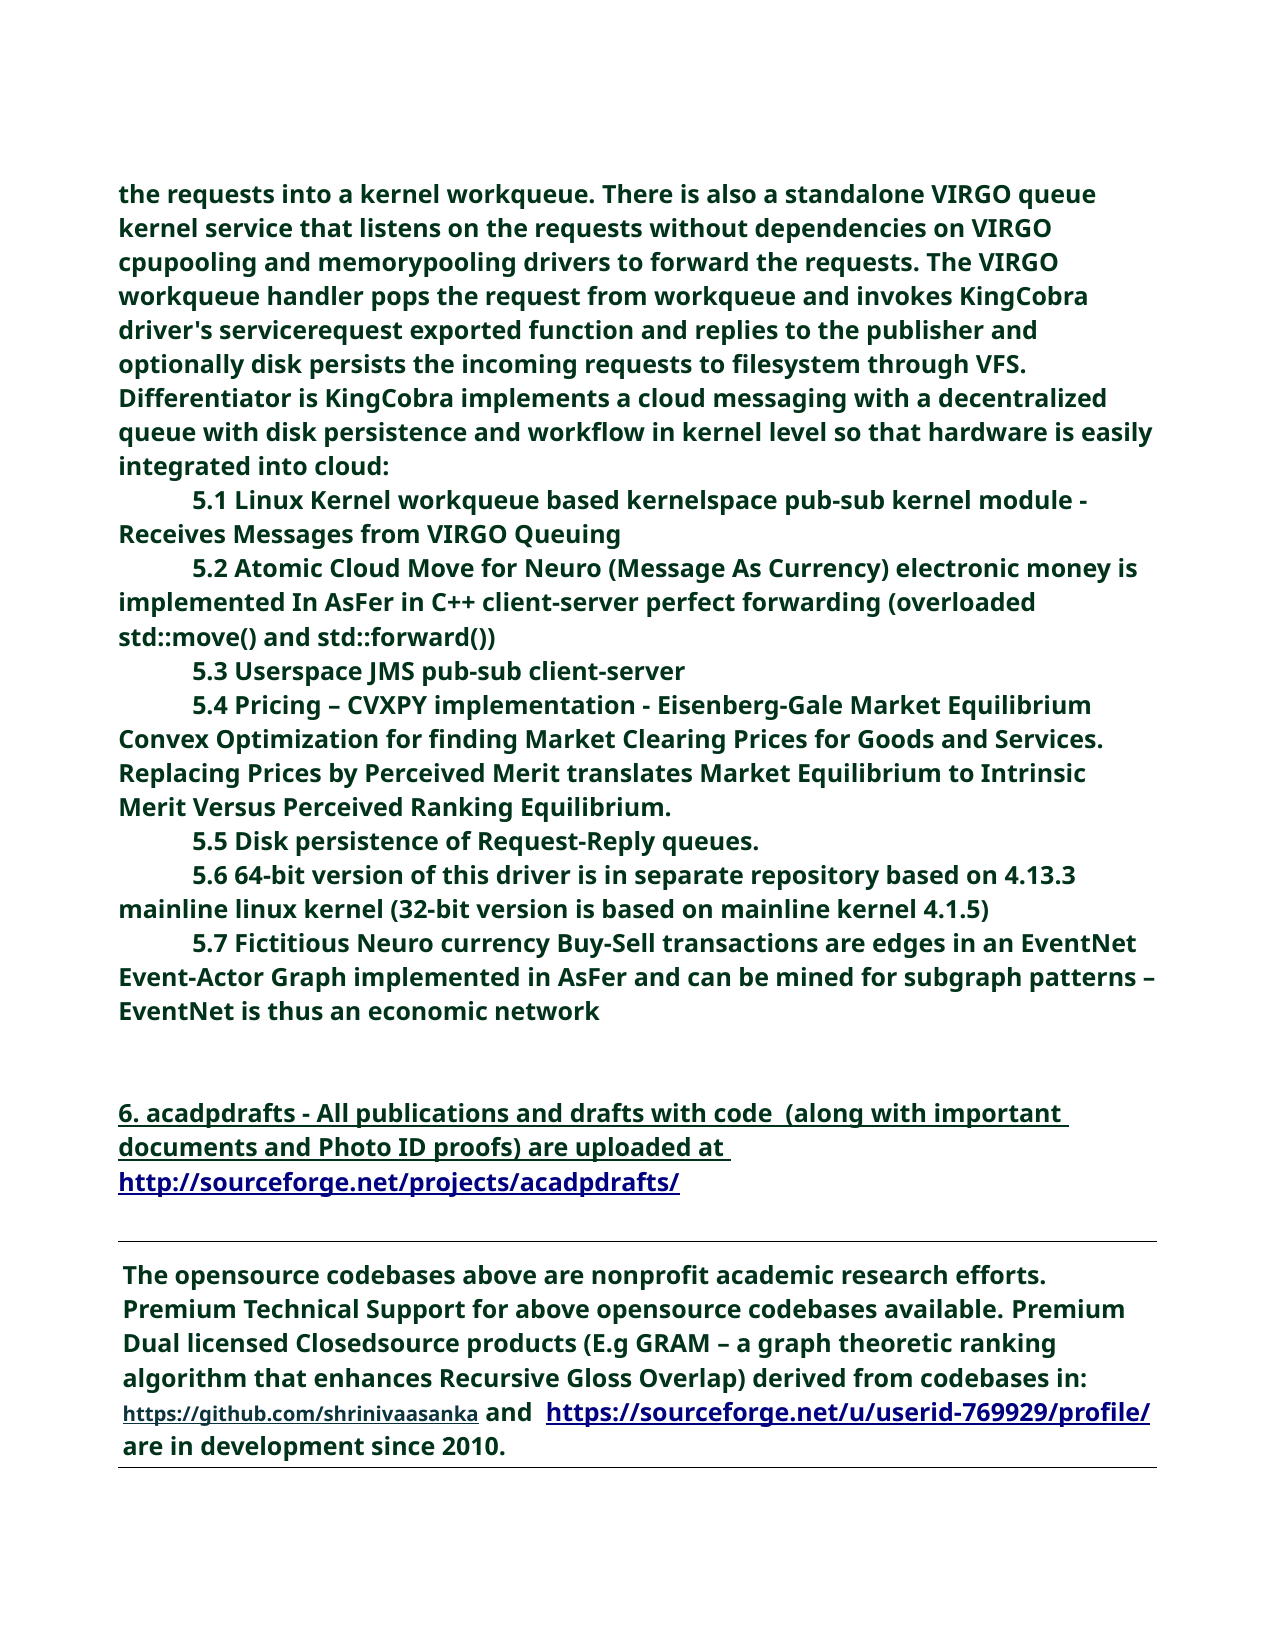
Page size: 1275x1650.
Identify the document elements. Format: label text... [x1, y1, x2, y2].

text 5.2 Atomic Cloud Move for Neuro (Message As Currency) electronic money is implemented In AsFer in C++ client-server perfect forwarding (overloaded std::move() and std::forward()) [118, 551, 1157, 653]
text 5.3 Userspace JMS pub-sub client-server [118, 653, 1157, 687]
text the requests into a kernel workqueue. There is also a standalone VIRGO queue kernel service that listens on the requests without dependencies on VIRGO cpupooling and memorypooling drivers to forward the requests. The VIRGO workqueue handler pops the request from workqueue and invokes KingCobra driver's servicerequest exported function and replies to the publisher and optionally disk persists the incoming requests to filesystem through VFS. Differentiator is KingCobra implements a cloud messaging with a decentralized queue with disk persistence and workflow in kernel level so that hardware is easily integrated into cloud: [118, 176, 1157, 483]
text The opensource codebases above are nonprofit academic research efforts. Premium Technical Support for above opensource codebases available. Premium Dual licensed Closedsource products (E.g GRAM – a graph theoretic ranking algorithm that enhances Recursive Gloss Overlap) derived from codebases in: https://github.com/shrinivaasanka and https://sourceforge.net/u/userid-769929/profile/ are in development since 2010. [118, 1254, 1157, 1467]
text 5.6 64-bit version of this driver is in separate repository based on 4.13.3 mainline linux kernel (32-bit version is based on mainline kernel 4.1.5) [118, 858, 1157, 926]
text 5.5 Disk persistence of Request-Reply queues. [118, 823, 1157, 858]
text 5.7 Fictitious Neuro currency Buy-Sell transactions are edges in an EventNet Event-Actor Graph implemented in AsFer and can be mined for subgraph patterns – EventNet is thus an economic network [118, 926, 1157, 1028]
text 5.4 Pricing – CVXPY implementation - Eisenberg-Gale Market Equilibrium Convex Optimization for finding Market Clearing Prices for Goods and Services. Replacing Prices by Perceived Merit translates Market Equilibrium to Intrinsic Merit Versus Perceived Ranking Equilibrium. [118, 687, 1157, 823]
text 6. acadpdrafts - All publications and drafts with code (along with important documents and Photo ID proofs) are uploaded at http://sourceforge.net/projects/acadpdrafts/ [118, 1096, 1157, 1198]
text 5.1 Linux Kernel workqueue based kernelspace pub-sub kernel module - Receives Messages from VIRGO Queuing [118, 483, 1157, 551]
